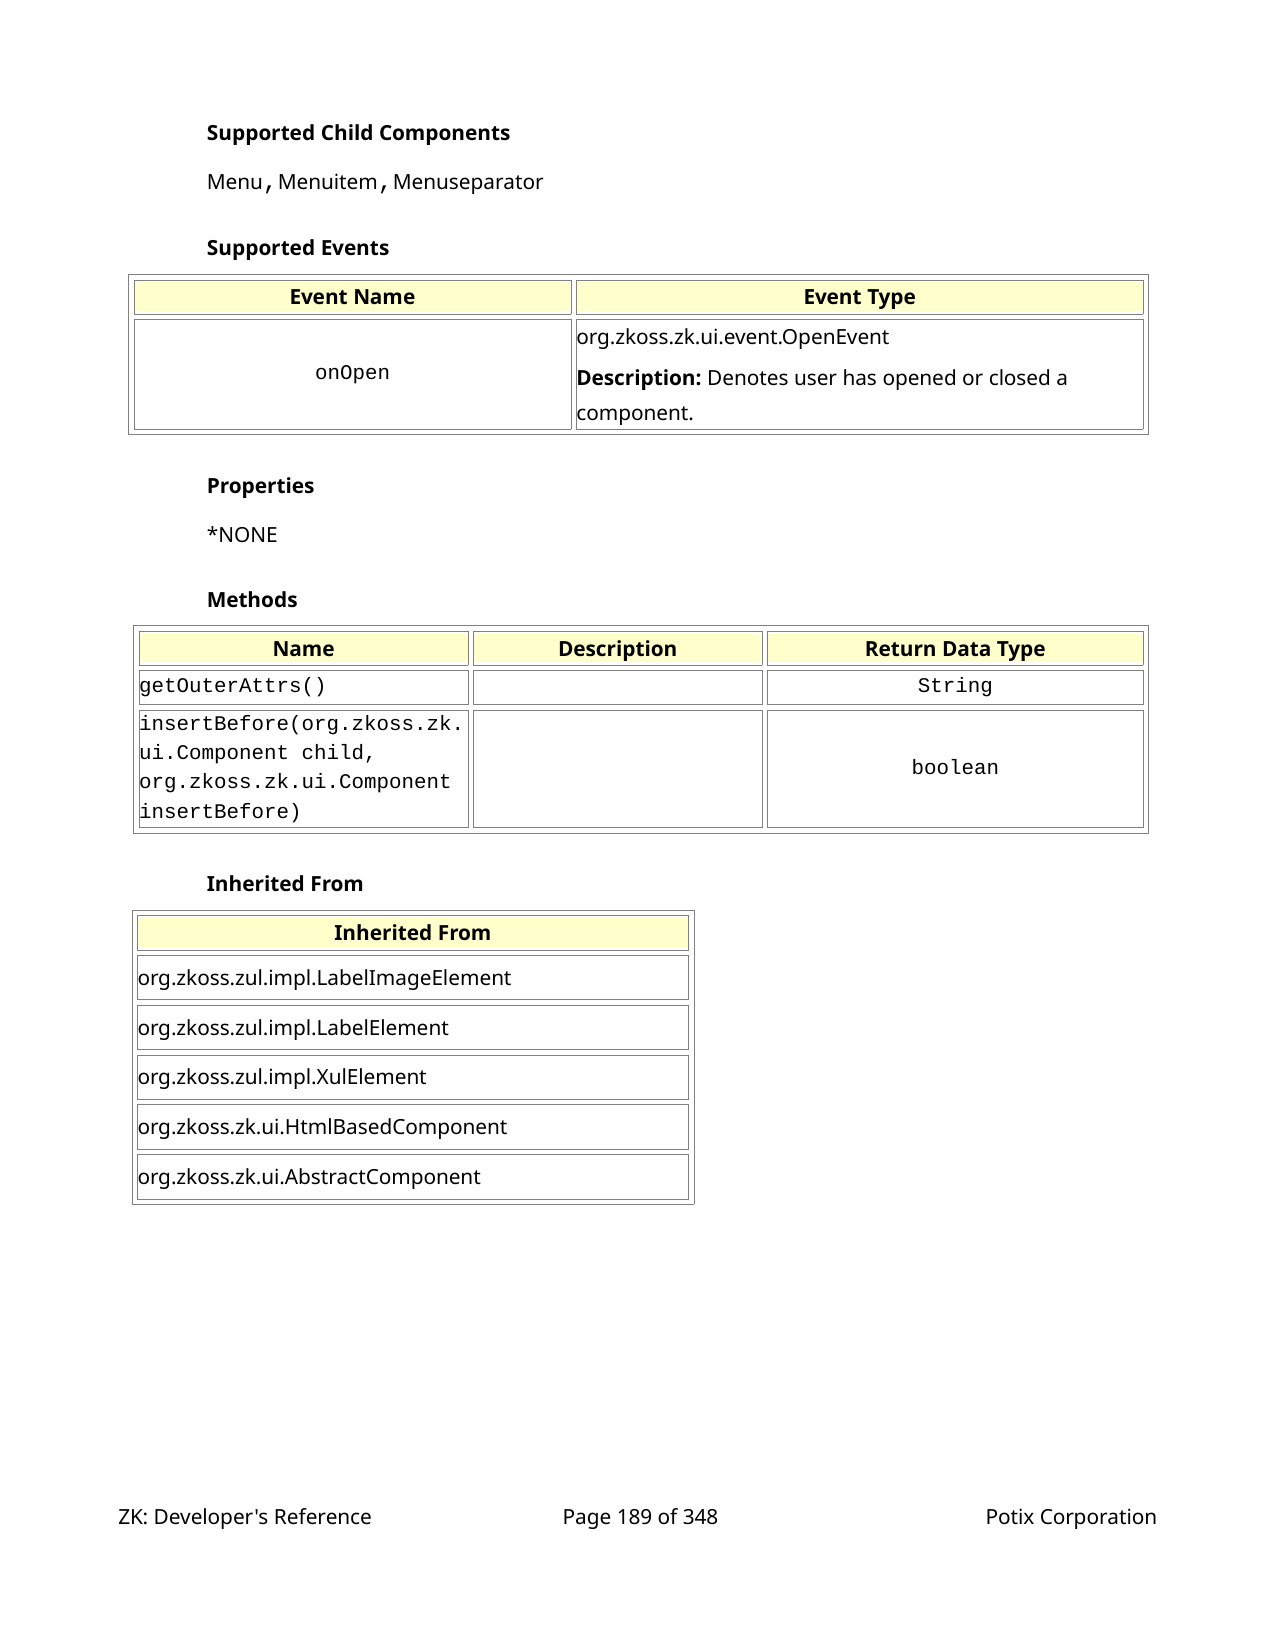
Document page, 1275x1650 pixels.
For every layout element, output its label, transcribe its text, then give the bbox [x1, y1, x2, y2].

table_cell [474, 671, 762, 704]
table_cell boolean [764, 704, 1146, 827]
table_cell [471, 704, 764, 827]
subtitle Supported Child Components [207, 118, 1157, 146]
table_cell org.zkoss.zk.ui.HtmlBasedComponent [134, 1099, 691, 1149]
table_cell onOpen [131, 314, 573, 429]
text Menu,Menuitem,Menuseparator [207, 167, 1157, 197]
table_header Inherited From [134, 911, 691, 949]
subtitle Methods [207, 585, 1157, 613]
table_cell [474, 711, 762, 827]
table_header Event Name [131, 275, 573, 313]
table_cell insertBefore(org.zkoss.zk.ui.Component child, org.zkoss.zk.ui.Component insertBefore) [136, 704, 471, 827]
table_cell org.zkoss.zul.impl.LabelElement [134, 999, 691, 1049]
text *NONE [207, 520, 1157, 548]
table_cell [471, 665, 764, 704]
subtitle Properties [207, 471, 1157, 499]
table_cell org.zkoss.zul.impl.LabelImageElement [134, 950, 691, 999]
table_header Description [471, 626, 764, 665]
table_header Name [136, 626, 471, 665]
table_header Event Type [573, 275, 1146, 313]
subtitle Supported Events [207, 233, 1157, 262]
subtitle Inherited From [207, 869, 1157, 898]
table_cell org.zkoss.zk.ui.event.OpenEvent Description: Denotes user has opened or closed a component. [573, 314, 1146, 429]
table_cell String [764, 665, 1146, 704]
table_cell org.zkoss.zk.ui.AbstractComponent [134, 1149, 691, 1198]
table_header Return Data Type [764, 626, 1146, 665]
table_cell getOuterAttrs() [136, 665, 471, 704]
table_cell org.zkoss.zul.impl.XulElement [134, 1049, 691, 1099]
